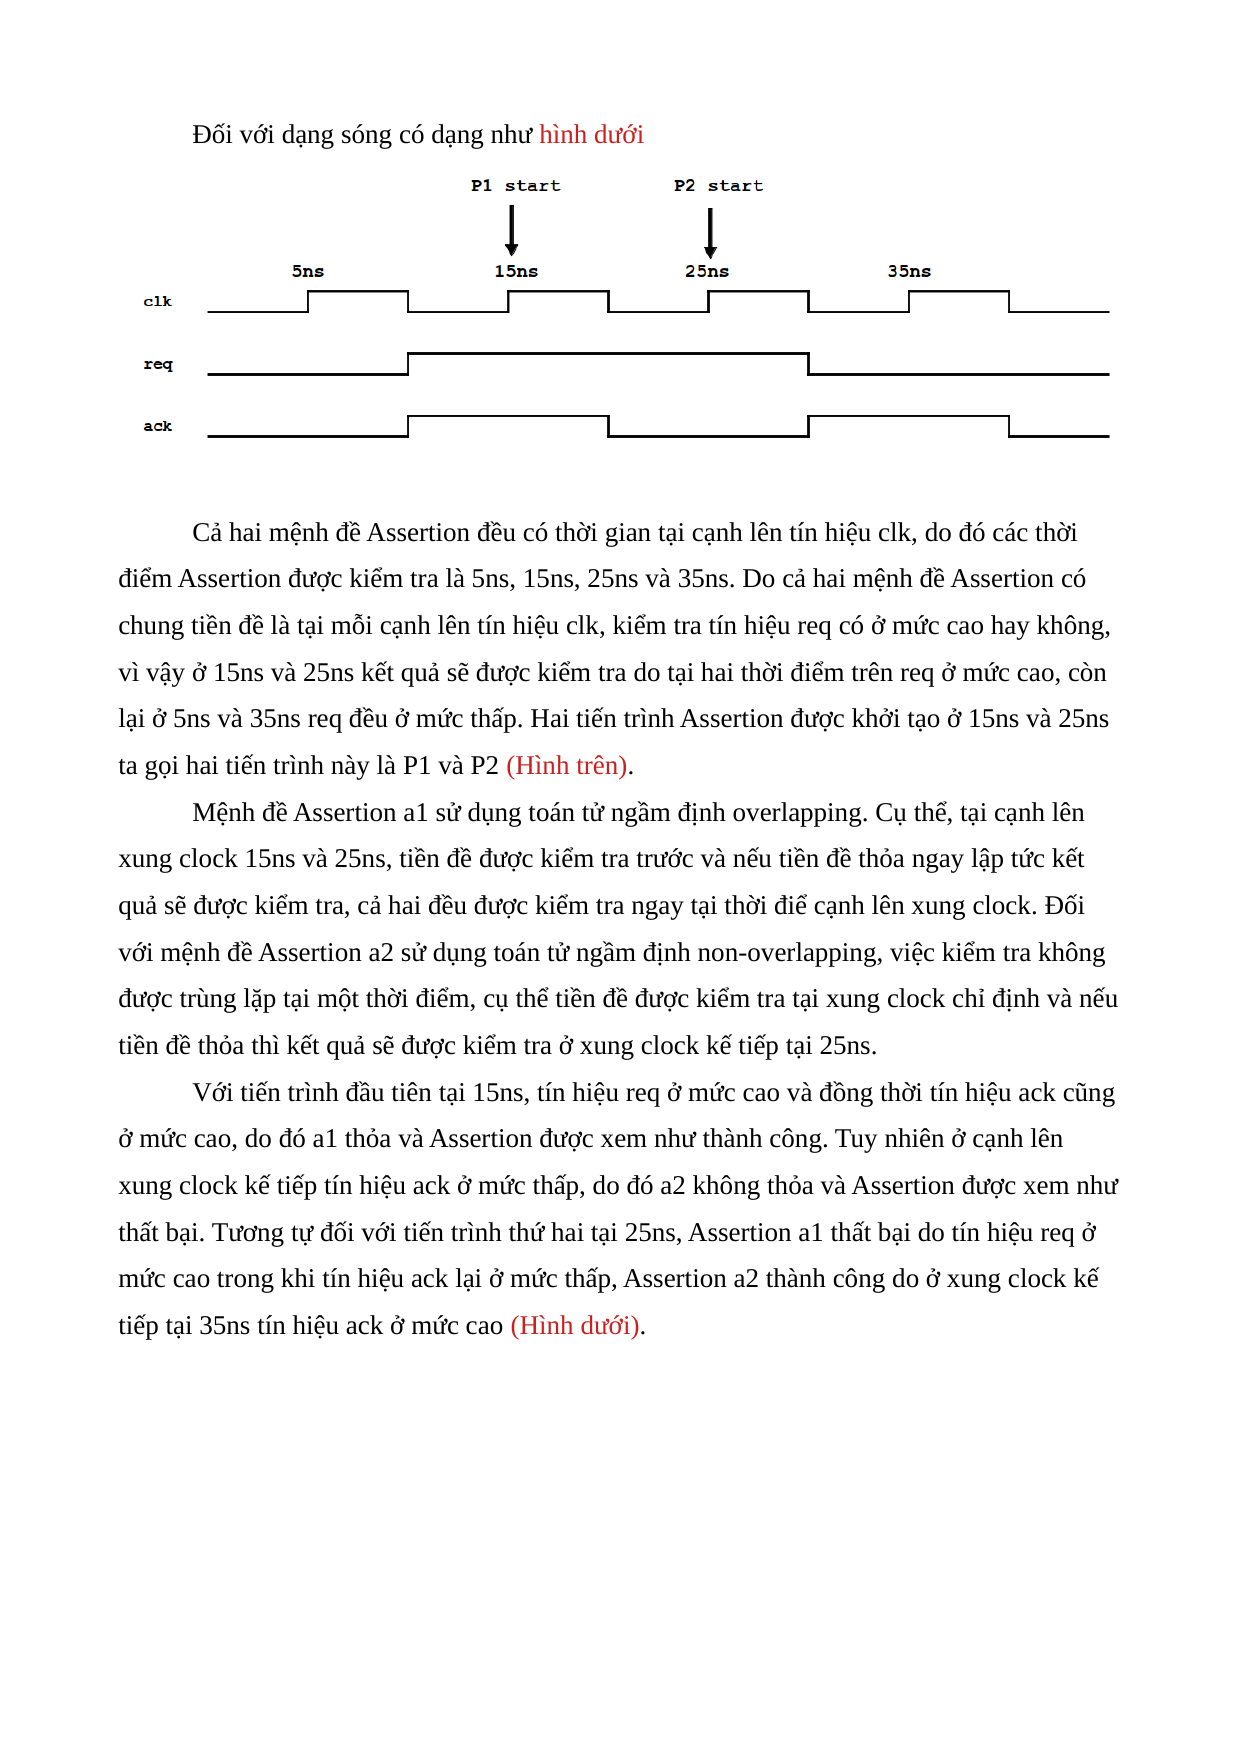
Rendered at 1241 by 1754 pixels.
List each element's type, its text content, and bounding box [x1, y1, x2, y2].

text Mệnh đề Assertion a1 sử dụng toán tử ngầm định overlapping. Cụ thể, tại cạnh lên xung clock 15ns và 25ns, tiền đề được kiểm tra trước và nếu tiền đề thỏa ngay lập tức kết quả sẽ được kiểm tra, cả hai đều được kiểm tra ngay tại thời điể cạnh lên xung clock. Đối với mệnh đề Assertion a2 sử dụng toán tử ngầm định non-overlapping, việc kiểm tra không được trùng lặp tại một thời điểm, cụ thể tiền đề được kiểm tra tại xung clock chỉ định và nếu tiền đề thỏa thì kết quả sẽ được kiểm tra ở xung clock kế tiếp tại 25ns. [118, 796, 1122, 1060]
text Với tiến trình đầu tiên tại 15ns, tín hiệu req ở mức cao và đồng thời tín hiệu ack cũng ở mức cao, do đó a1 thỏa và Assertion được xem như thành công. Tuy nhiên ở cạnh lên xung clock kế tiếp tín hiệu ack ở mức thấp, do đó a2 không thỏa và Assertion được xem như thất bại. Tương tự đối với tiến trình thứ hai tại 25ns, Assertion a1 thất bại do tín hiệu req ở mức cao trong khi tín hiệu ack lại ở mức thấp, Assertion a2 thành công do ở xung clock kế tiếp tại 35ns tín hiệu ack ở mức cao (Hình dưới). [118, 1076, 1122, 1340]
text Đối với dạng sóng có dạng như hình dưới [118, 118, 1122, 149]
text Cả hai mệnh đề Assertion đều có thời gian tại cạnh lên tín hiệu clk, do đó các thời điểm Assertion được kiểm tra là 5ns, 15ns, 25ns và 35ns. Do cả hai mệnh đề Assertion có chung tiền đề là tại mỗi cạnh lên tín hiệu clk, kiểm tra tín hiệu req có ở mức cao hay không, vì vậy ở 15ns và 25ns kết quả sẽ được kiểm tra do tại hai thời điểm trên req ở mức cao, còn lại ở 5ns và 35ns req đều ở mức thấp. Hai tiến trình Assertion được khởi tạo ở 15ns và 25ns ta gọi hai tiến trình này là P1 và P2 (Hình trên). [118, 454, 1122, 780]
picture [118, 164, 1123, 454]
